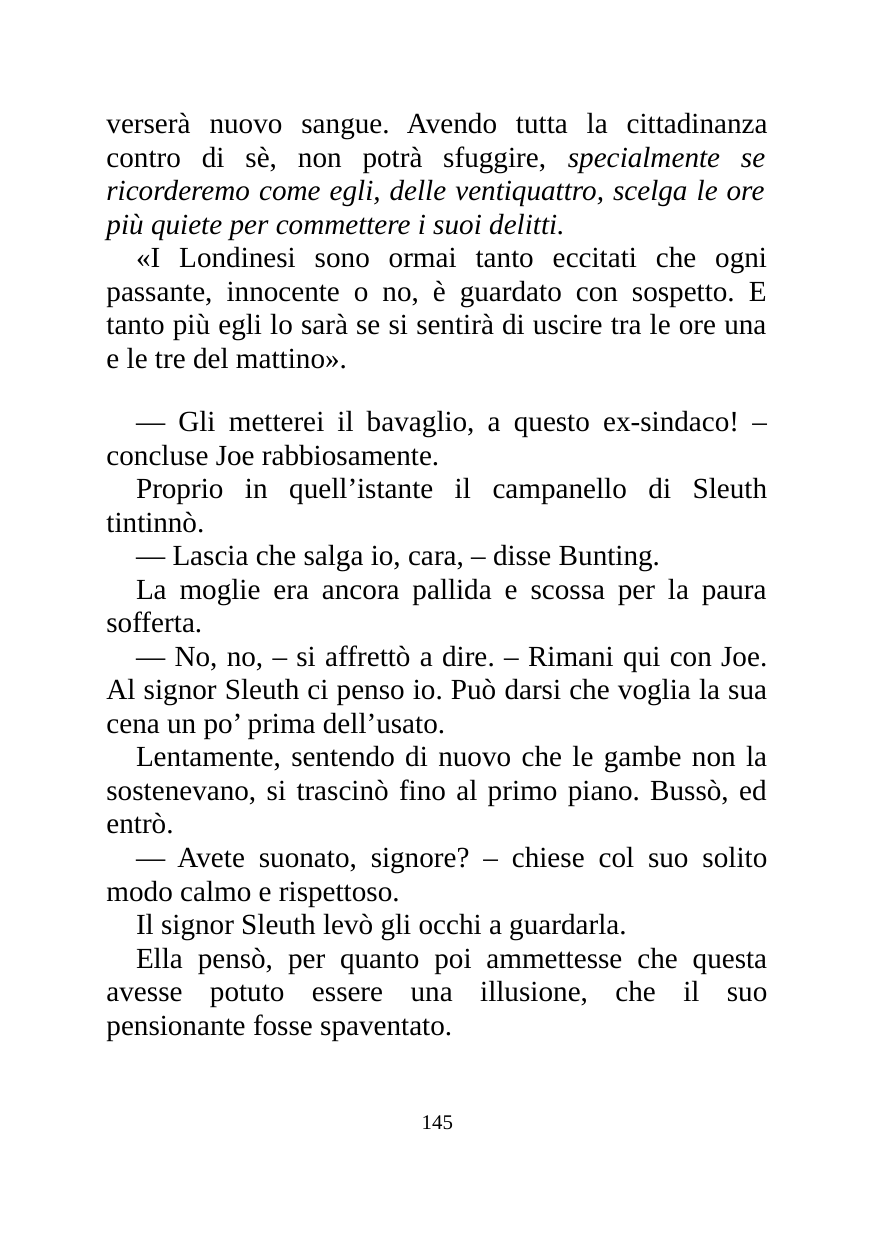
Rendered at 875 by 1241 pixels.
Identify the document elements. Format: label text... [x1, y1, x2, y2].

text — No, no, – si affrettò a dire. – Rimani qui con Joe. Al signor Sleuth ci penso io. Può darsi che voglia la sua cena un po’ prima dell’usato. [106, 639, 768, 739]
text — Gli metterei il bavaglio, a questo ex-sindaco! – concluse Joe rabbiosamente. [106, 404, 768, 471]
text — Avete suonato, signore? – chiese col suo solito modo calmo e rispettoso. [106, 840, 768, 907]
text verserà nuovo sangue. Avendo tutta la cittadinanza contro di sè, non potrà sfuggire, specialmente se ricorderemo come egli, delle ventiquattro, scelga le ore più quiete per commettere i suoi delitti. [106, 106, 768, 240]
text — Lascia che salga io, cara, – disse Bunting. [106, 538, 768, 572]
text La moglie era ancora pallida e scossa per la paura sofferta. [106, 572, 768, 639]
text Il signor Sleuth levò gli occhi a guardarla. [106, 907, 768, 941]
text Proprio in quell’istante il campanello di Sleuth tintinnò. [106, 471, 768, 538]
text Ella pensò, per quanto poi ammettesse che questa avesse potuto essere una illusione, che il suo pensionante fosse spaventato. [106, 941, 768, 1041]
text Lentamente, sentendo di nuovo che le gambe non la sostenevano, si trascinò fino al primo piano. Bussò, ed entrò. [106, 739, 768, 840]
text «I Londinesi sono ormai tanto eccitati che ogni passante, innocente o no, è guardato con sospetto. E tanto più egli lo sarà se si sentirà di uscire tra le ore una e le tre del mattino». [106, 240, 768, 374]
